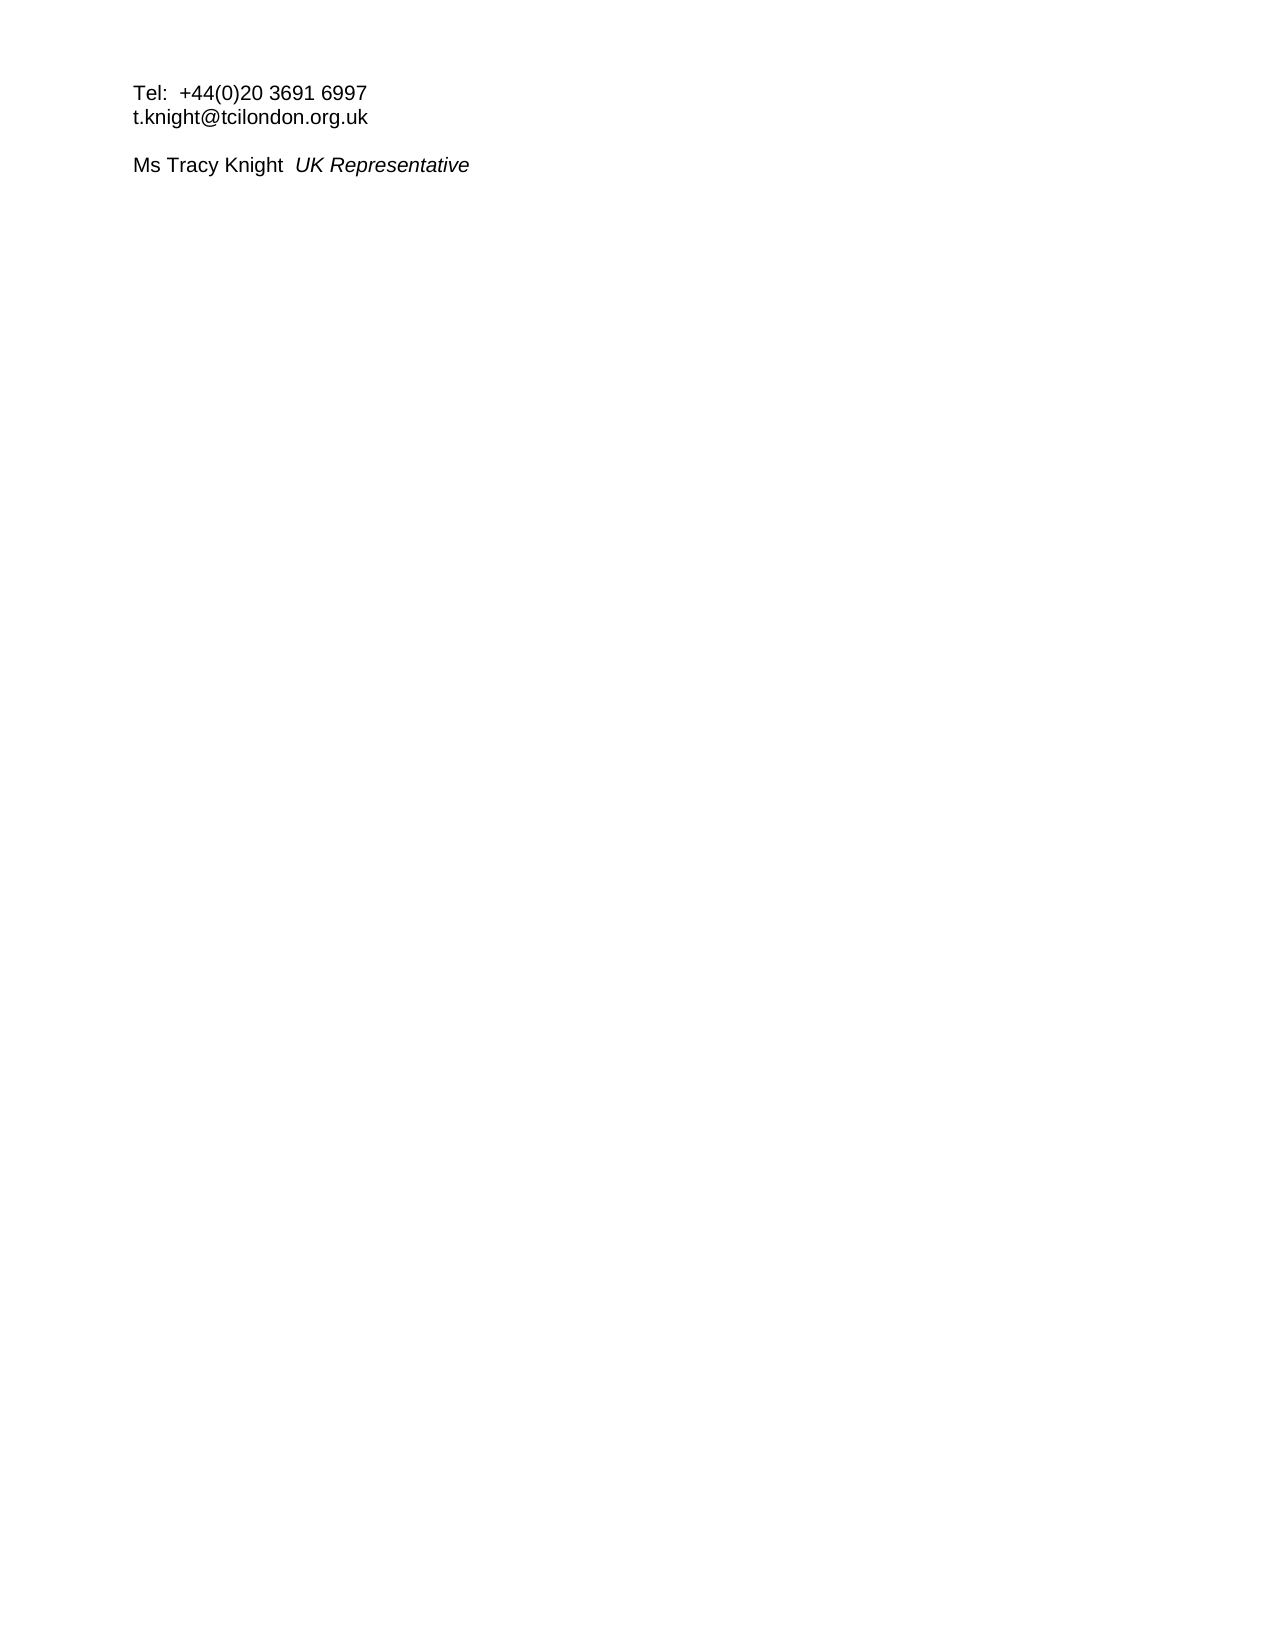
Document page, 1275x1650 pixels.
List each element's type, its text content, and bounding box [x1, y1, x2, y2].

text t.knight@tcilondon.org.uk [133, 105, 1181, 129]
text Tel: +44(0)20 3691 6997 [133, 81, 1181, 105]
text Ms Tracy Knight UK Representative [133, 153, 1181, 177]
